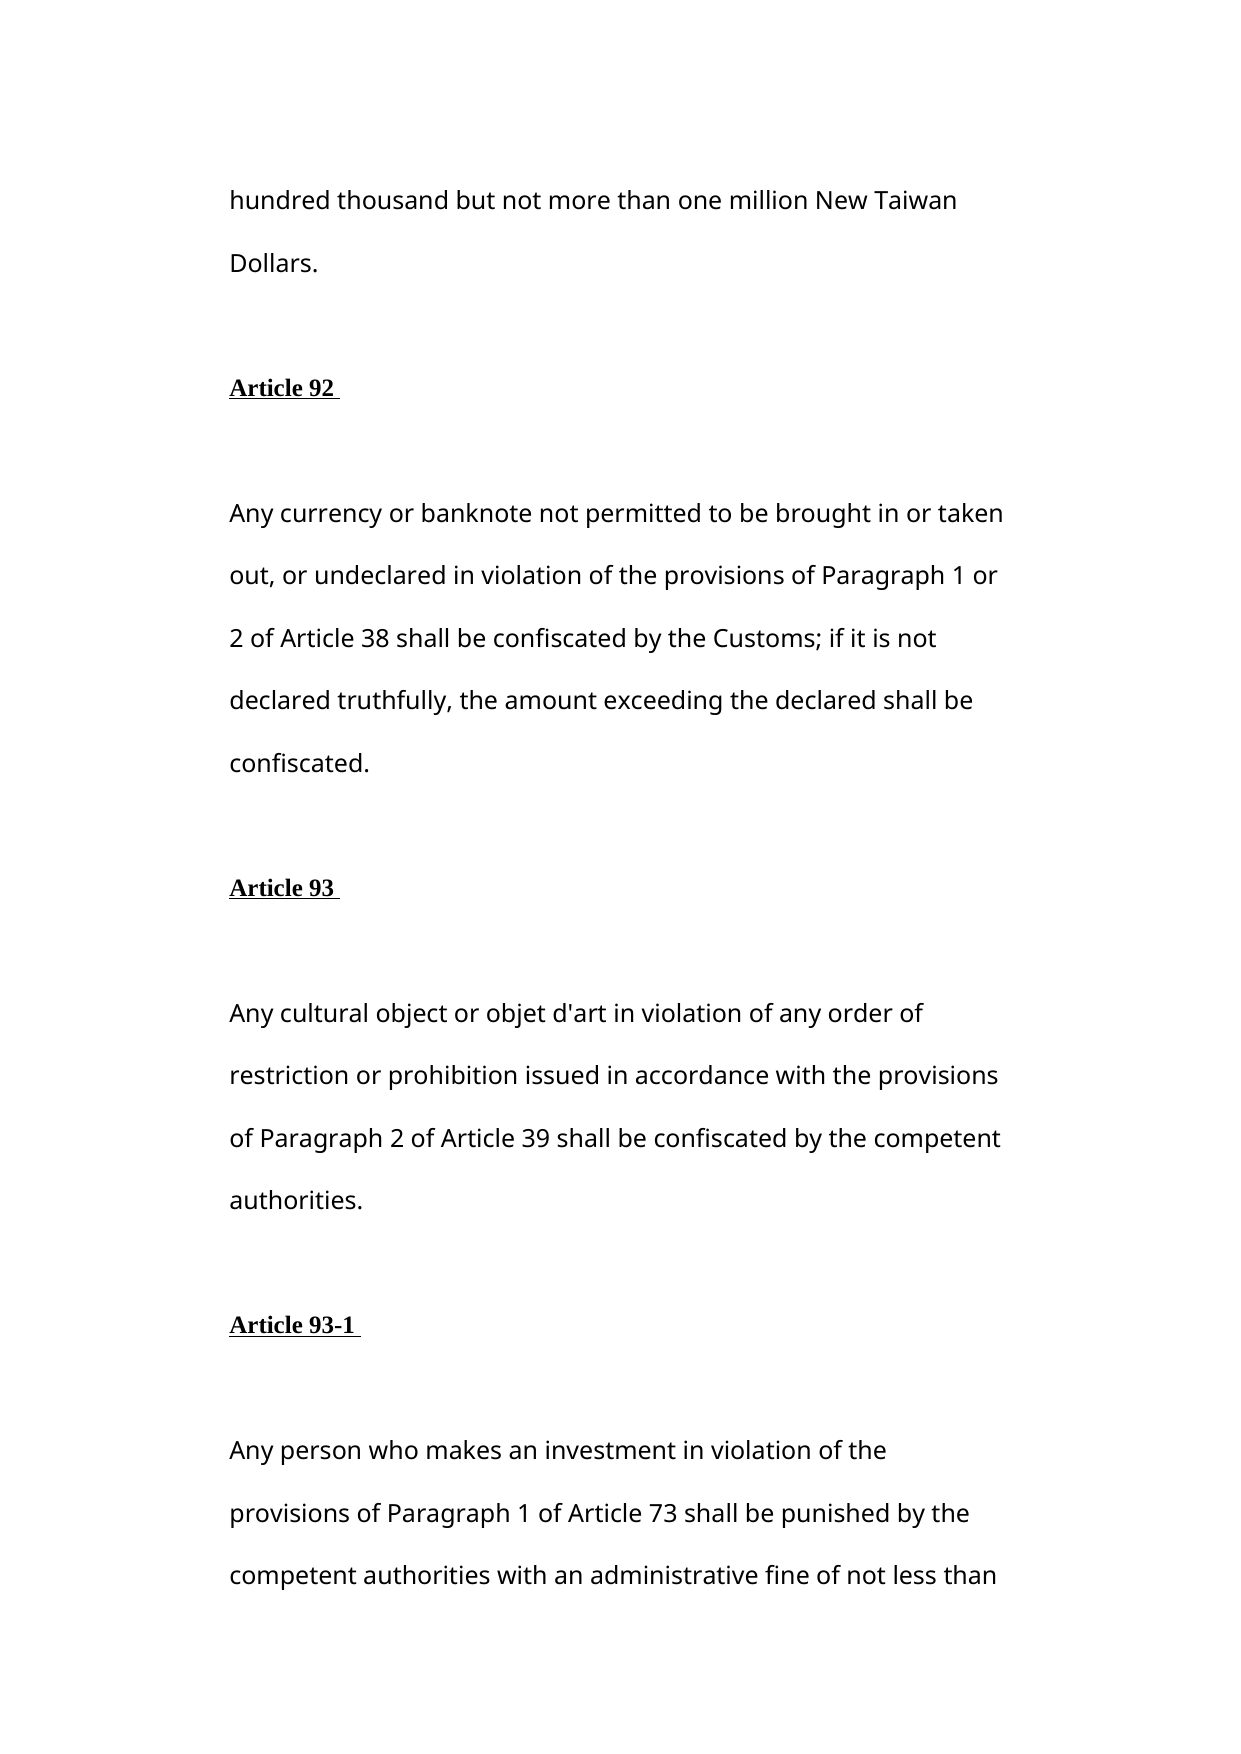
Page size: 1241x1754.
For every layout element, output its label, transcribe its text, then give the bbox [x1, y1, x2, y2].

text Article 93 [229, 846, 1053, 908]
text Article 93-1 [229, 1283, 1053, 1346]
text Any person who makes an investment in violation of the provisions of Paragraph 1 of Article 73 shall be punished by the competent authorities with an administrative fine of not less than [229, 1408, 1011, 1596]
text hundred thousand but not more than one million New Taiwan Dollars. [229, 158, 1011, 283]
text Any currency or banknote not permitted to be brought in or taken out, or undeclared in violation of the provisions of Paragraph 1 or 2 of Article 38 shall be confiscated by the Customs; if it is not declared truthfully, the amount exceeding the declared shall be confiscated. [229, 471, 1011, 783]
text Article 92 [229, 346, 1053, 408]
text Any cultural object or objet d'art in violation of any order of restriction or prohibition issued in accordance with the provisions of Paragraph 2 of Article 39 shall be confiscated by the competent authorities. [229, 971, 1011, 1221]
